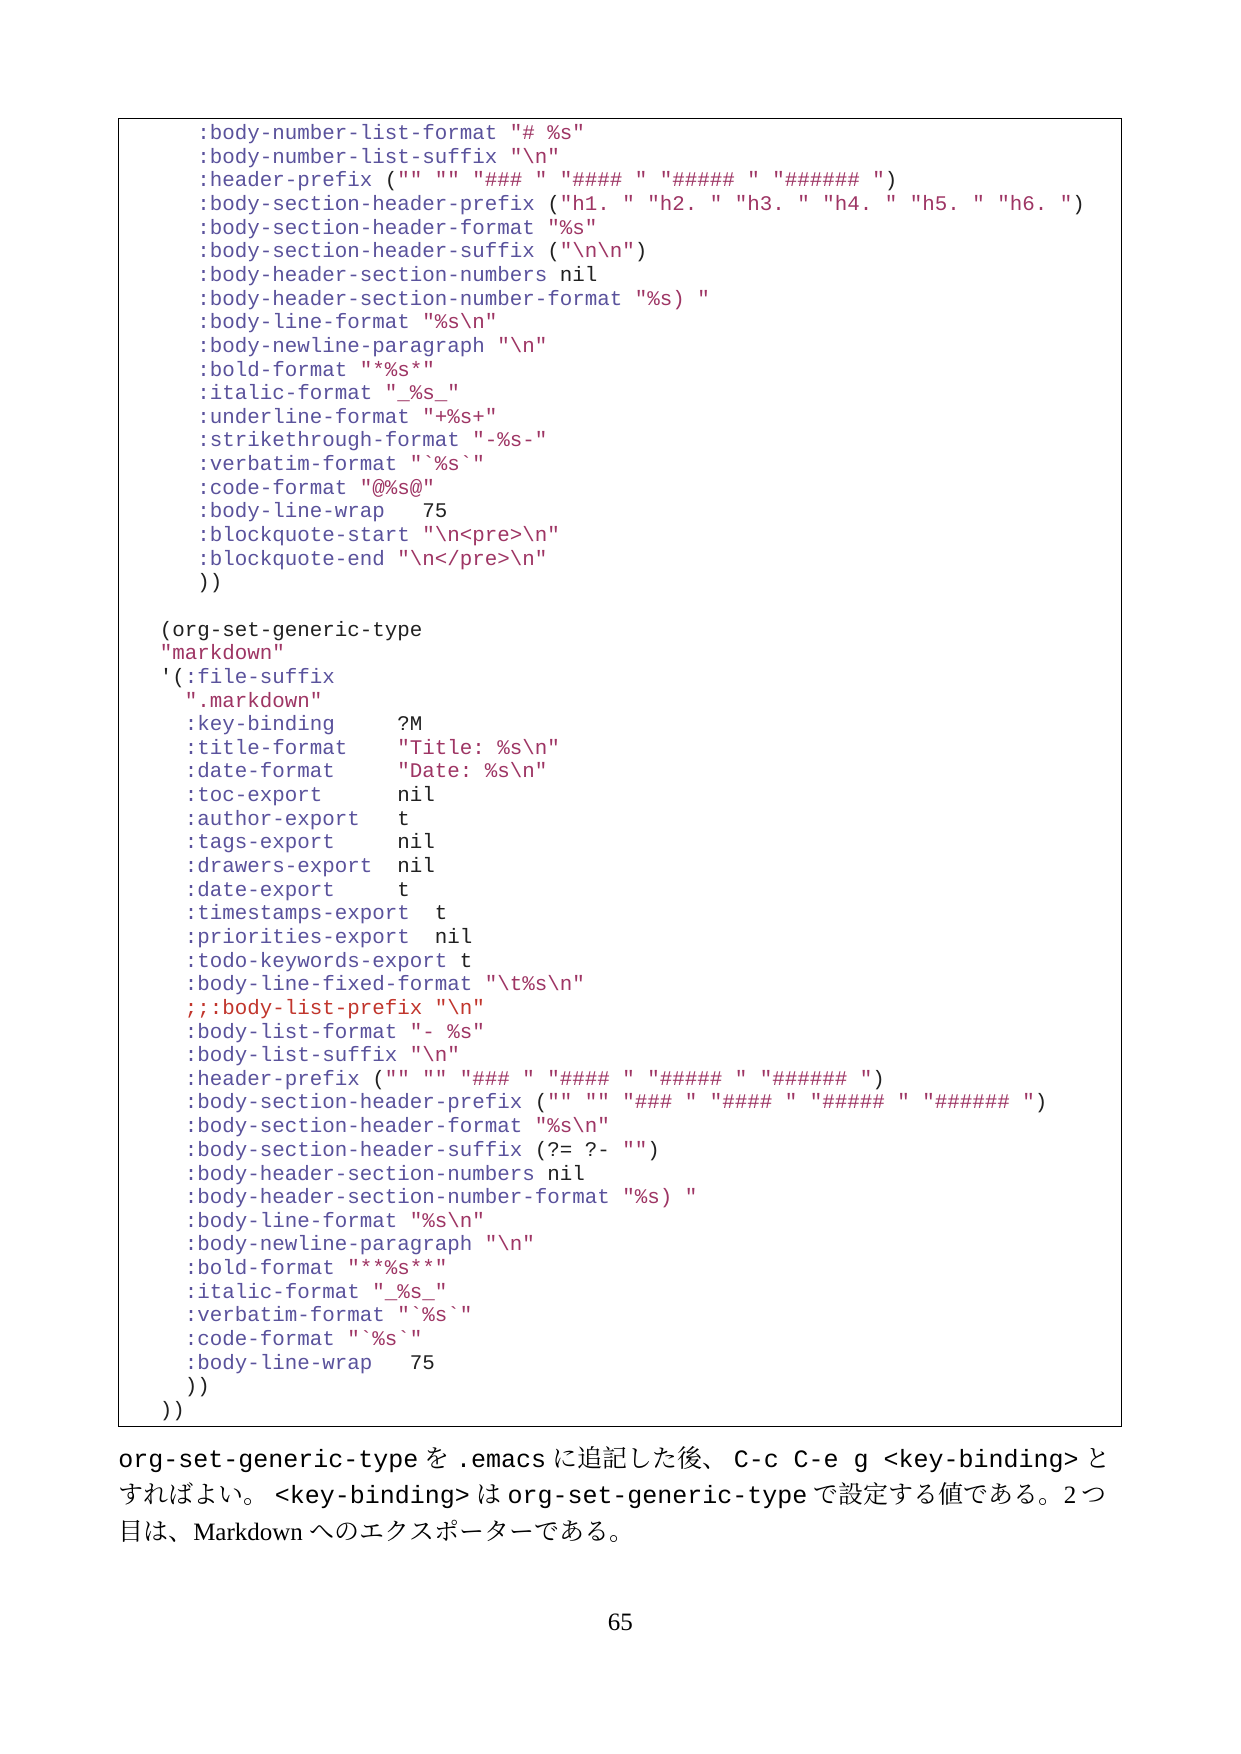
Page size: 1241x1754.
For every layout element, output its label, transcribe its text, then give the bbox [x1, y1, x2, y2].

text :blockquote-start "\n<pre>\n" [119, 520, 1121, 544]
text :tags-export nil [119, 827, 1121, 851]
text :body-newline-paragraph "\n" [119, 1229, 1121, 1253]
text :date-export t [119, 875, 1121, 898]
text :body-section-header-prefix ("" "" "### " "#### " "##### " "###### ") [119, 1088, 1121, 1111]
text :body-section-header-format "%s" [119, 213, 1121, 236]
text :body-header-section-number-format "%s) " [119, 284, 1121, 307]
text :header-prefix ("" "" "### " "#### " "##### " "###### ") [119, 1064, 1121, 1088]
text :code-format "@%s@" [119, 473, 1121, 496]
text :body-list-suffix "\n" [119, 1040, 1121, 1064]
text :body-header-section-numbers nil [119, 1158, 1121, 1182]
text :drawers-export nil [119, 851, 1121, 875]
text :code-format "`%s`" [119, 1324, 1121, 1348]
text :verbatim-format "`%s`" [119, 449, 1121, 473]
text ".markdown" [119, 686, 1121, 709]
text :body-line-fixed-format "\t%s\n" [119, 969, 1121, 993]
text :body-line-wrap 75 [119, 1348, 1121, 1371]
text :key-binding ?M [119, 709, 1121, 733]
text :body-section-header-suffix (?= ?- "") [119, 1135, 1121, 1158]
text :underline-format "+%s+" [119, 402, 1121, 426]
text :author-export t [119, 804, 1121, 827]
text "markdown" [119, 638, 1121, 662]
text :timestamps-export t [119, 898, 1121, 922]
text :body-section-header-format "%s\n" [119, 1111, 1121, 1135]
text :body-list-format "- %s" [119, 1017, 1121, 1040]
text :body-number-list-suffix "\n" [119, 142, 1121, 165]
text :date-format "Date: %s\n" [119, 757, 1121, 780]
text :verbatim-format "`%s`" [119, 1300, 1121, 1324]
text org-set-generic-type を .emacs に追記した後、 C-c C-e g <key-binding> とすればよい。 <key-binding> は org-set-generic-type で設定する値である。2つ目は、Markdown へのエクスポーターである。 [118, 1439, 1122, 1547]
text :body-line-wrap 75 [119, 496, 1121, 520]
text :priorities-export nil [119, 922, 1121, 946]
text :body-line-format "%s\n" [119, 1206, 1121, 1229]
text :strikethrough-format "-%s-" [119, 426, 1121, 449]
text :body-header-section-number-format "%s) " [119, 1182, 1121, 1206]
text :body-number-list-format "# %s" [119, 119, 1121, 142]
text :header-prefix ("" "" "### " "#### " "##### " "###### ") [119, 165, 1121, 189]
text :italic-format "_%s_" [119, 378, 1121, 402]
text ;;:body-list-prefix "\n" [119, 993, 1121, 1017]
text :italic-format "_%s_" [119, 1277, 1121, 1300]
text :bold-format "*%s*" [119, 354, 1121, 378]
text :toc-export nil [119, 780, 1121, 804]
text )) [119, 1395, 1121, 1426]
text :blockquote-end "\n</pre>\n" [119, 544, 1121, 567]
text :body-header-section-numbers nil [119, 260, 1121, 284]
text '(:file-suffix [119, 662, 1121, 686]
text )) [119, 1371, 1121, 1395]
text )) [119, 567, 1121, 591]
text :body-line-format "%s\n" [119, 307, 1121, 331]
text :body-section-header-suffix ("\n\n") [119, 236, 1121, 260]
text (org-set-generic-type [119, 615, 1121, 638]
text :bold-format "**%s**" [119, 1253, 1121, 1277]
text :todo-keywords-export t [119, 946, 1121, 969]
text :body-section-header-prefix ("h1. " "h2. " "h3. " "h4. " "h5. " "h6. ") [119, 189, 1121, 213]
text :title-format "Title: %s\n" [119, 733, 1121, 757]
text :body-newline-paragraph "\n" [119, 331, 1121, 354]
